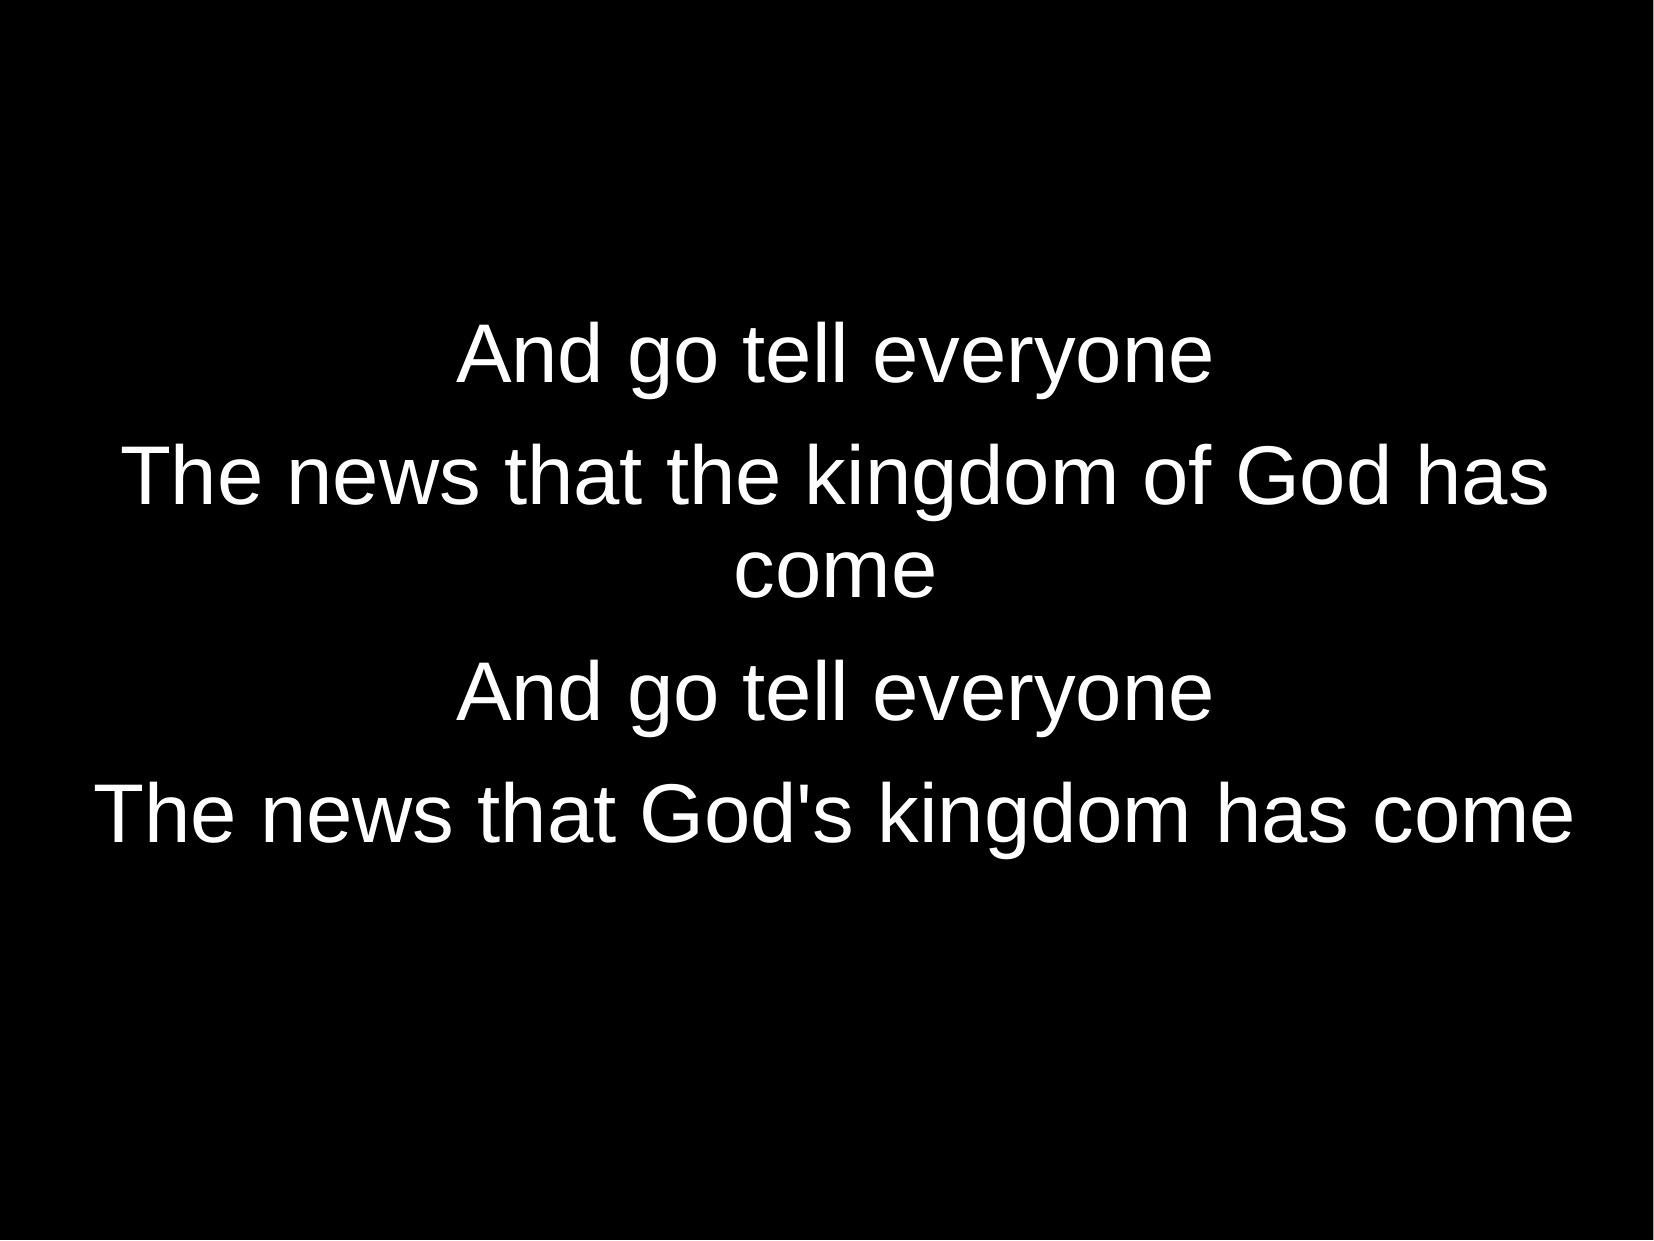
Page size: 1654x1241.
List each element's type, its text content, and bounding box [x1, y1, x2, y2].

list And go tell everyone The news that the kingdom of God has come And go tell everyone The news that God's kingdom has come [0, 307, 1654, 1027]
